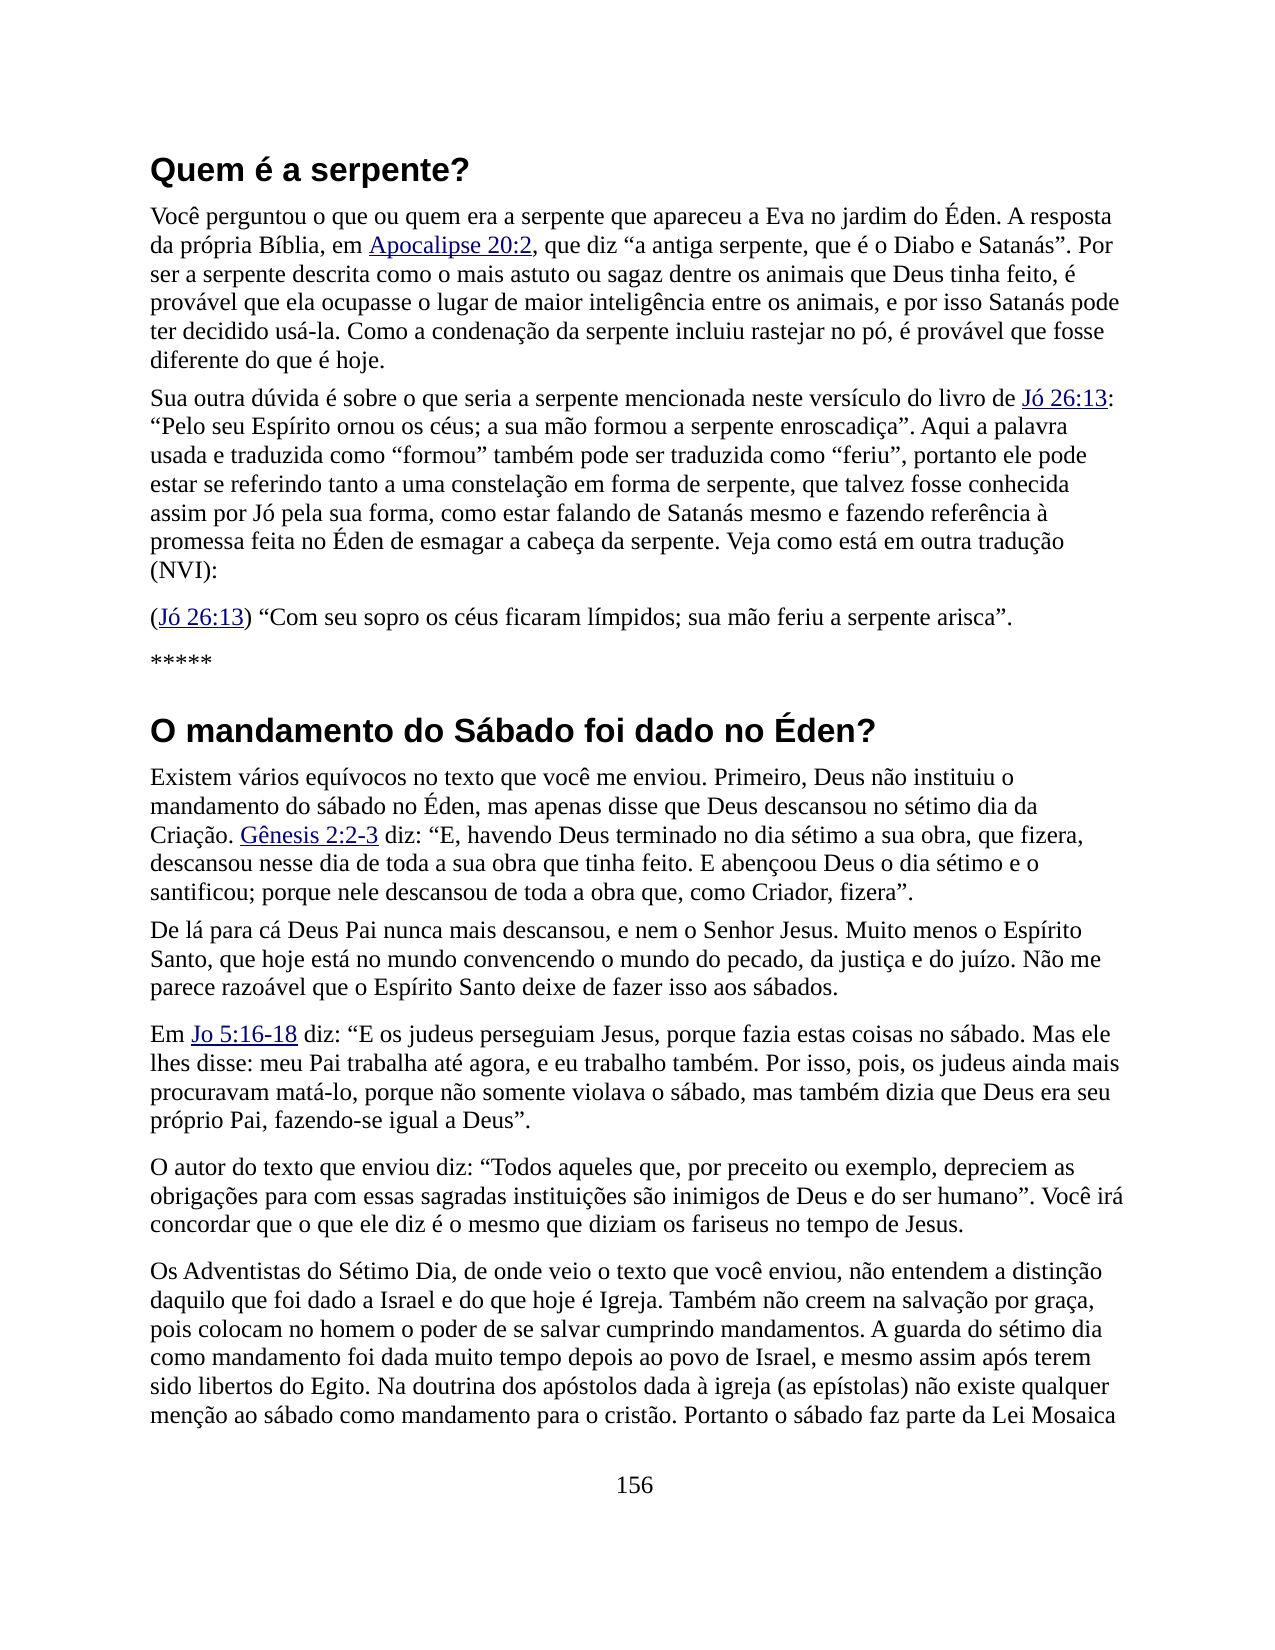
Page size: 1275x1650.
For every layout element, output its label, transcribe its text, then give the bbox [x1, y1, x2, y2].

text Existem vários equívocos no texto que você me enviou. Primeiro, Deus não instituiu o mandamento do sábado no Éden, mas apenas disse que Deus descansou no sétimo dia da Criação. Gênesis 2:2-3 diz: “E, havendo Deus terminado no dia sétimo a sua obra, que fizera, descansou nesse dia de toda a sua obra que tinha feito. E abençoou Deus o dia sétimo e o santificou; porque nele descansou de toda a obra que, como Criador, fizera”. [150, 762, 1125, 906]
text (Jó 26:13) “Com seu sopro os céus ficaram límpidos; sua mão feriu a serpente arisca”. [150, 602, 1125, 631]
text Sua outra dúvida é sobre o que seria a serpente mencionada neste versículo do livro de Jó 26:13: “Pelo seu Espírito ornou os céus; a sua mão formou a serpente enroscadiça”. Aqui a palavra usada e traduzida como “formou” também pode ser traduzida como “feriu”, portanto ele pode estar se referindo tanto a uma constelação em forma de serpente, que talvez fosse conhecida assim por Jó pela sua forma, como estar falando de Satanás mesmo e fazendo referência à promessa feita no Éden de esmagar a cabeça da serpente. Veja como está em outra tradução (NVI): [150, 383, 1125, 584]
text Você perguntou o que ou quem era a serpente que apareceu a Eva no jardim do Éden. A resposta da própria Bíblia, em Apocalipse 20:2, que diz “a antiga serpente, que é o Diabo e Satanás”. Por ser a serpente descrita como o mais astuto ou sagaz dentre os animais que Deus tinha feito, é provável que ela ocupasse o lugar de maior inteligência entre os animais, e por isso Satanás pode ter decidido usá-la. Como a condenação da serpente incluiu rastejar no pó, é provável que fosse diferente do que é hoje. [150, 201, 1125, 374]
text De lá para cá Deus Pai nunca mais descansou, e nem o Senhor Jesus. Muito menos o Espírito Santo, que hoje está no mundo convencendo o mundo do pecado, da justiça e do juízo. Não me parece razoável que o Espírito Santo deixe de fazer isso aos sábados. [150, 915, 1125, 1001]
text ***** [150, 648, 1125, 677]
text Em Jo 5:16-18 diz: “E os judeus perseguiam Jesus, porque fazia estas coisas no sábado. Mas ele lhes disse: meu Pai trabalha até agora, e eu trabalho também. Por isso, pois, os judeus ainda mais procuravam matá-lo, porque não somente violava o sábado, mas também dizia que Deus era seu próprio Pai, fazendo-se igual a Deus”. [150, 1019, 1125, 1134]
subtitle Quem é a serpente? [150, 150, 1125, 189]
text O autor do texto que enviou diz: “Todos aqueles que, por preceito ou exemplo, depreciem as obrigações para com essas sagradas instituições são inimigos de Deus e do ser humano”. Você irá concordar que o que ele diz é o mesmo que diziam os fariseus no tempo de Jesus. [150, 1152, 1125, 1238]
text Os Adventistas do Sétimo Dia, de onde veio o texto que você enviou, não entendem a distinção daquilo que foi dado a Israel e do que hoje é Igreja. Também não creem na salvação por graça, pois colocam no homem o poder de se salvar cumprindo mandamentos. A guarda do sétimo dia como mandamento foi dada muito tempo depois ao povo de Israel, e mesmo assim após terem sido libertos do Egito. Na doutrina dos apóstolos dada à igreja (as epístolas) não existe qualquer menção ao sábado como mandamento para o cristão. Portanto o sábado faz parte da Lei Mosaica [150, 1256, 1125, 1429]
subtitle O mandamento do Sábado foi dado no Éden? [150, 711, 1125, 750]
